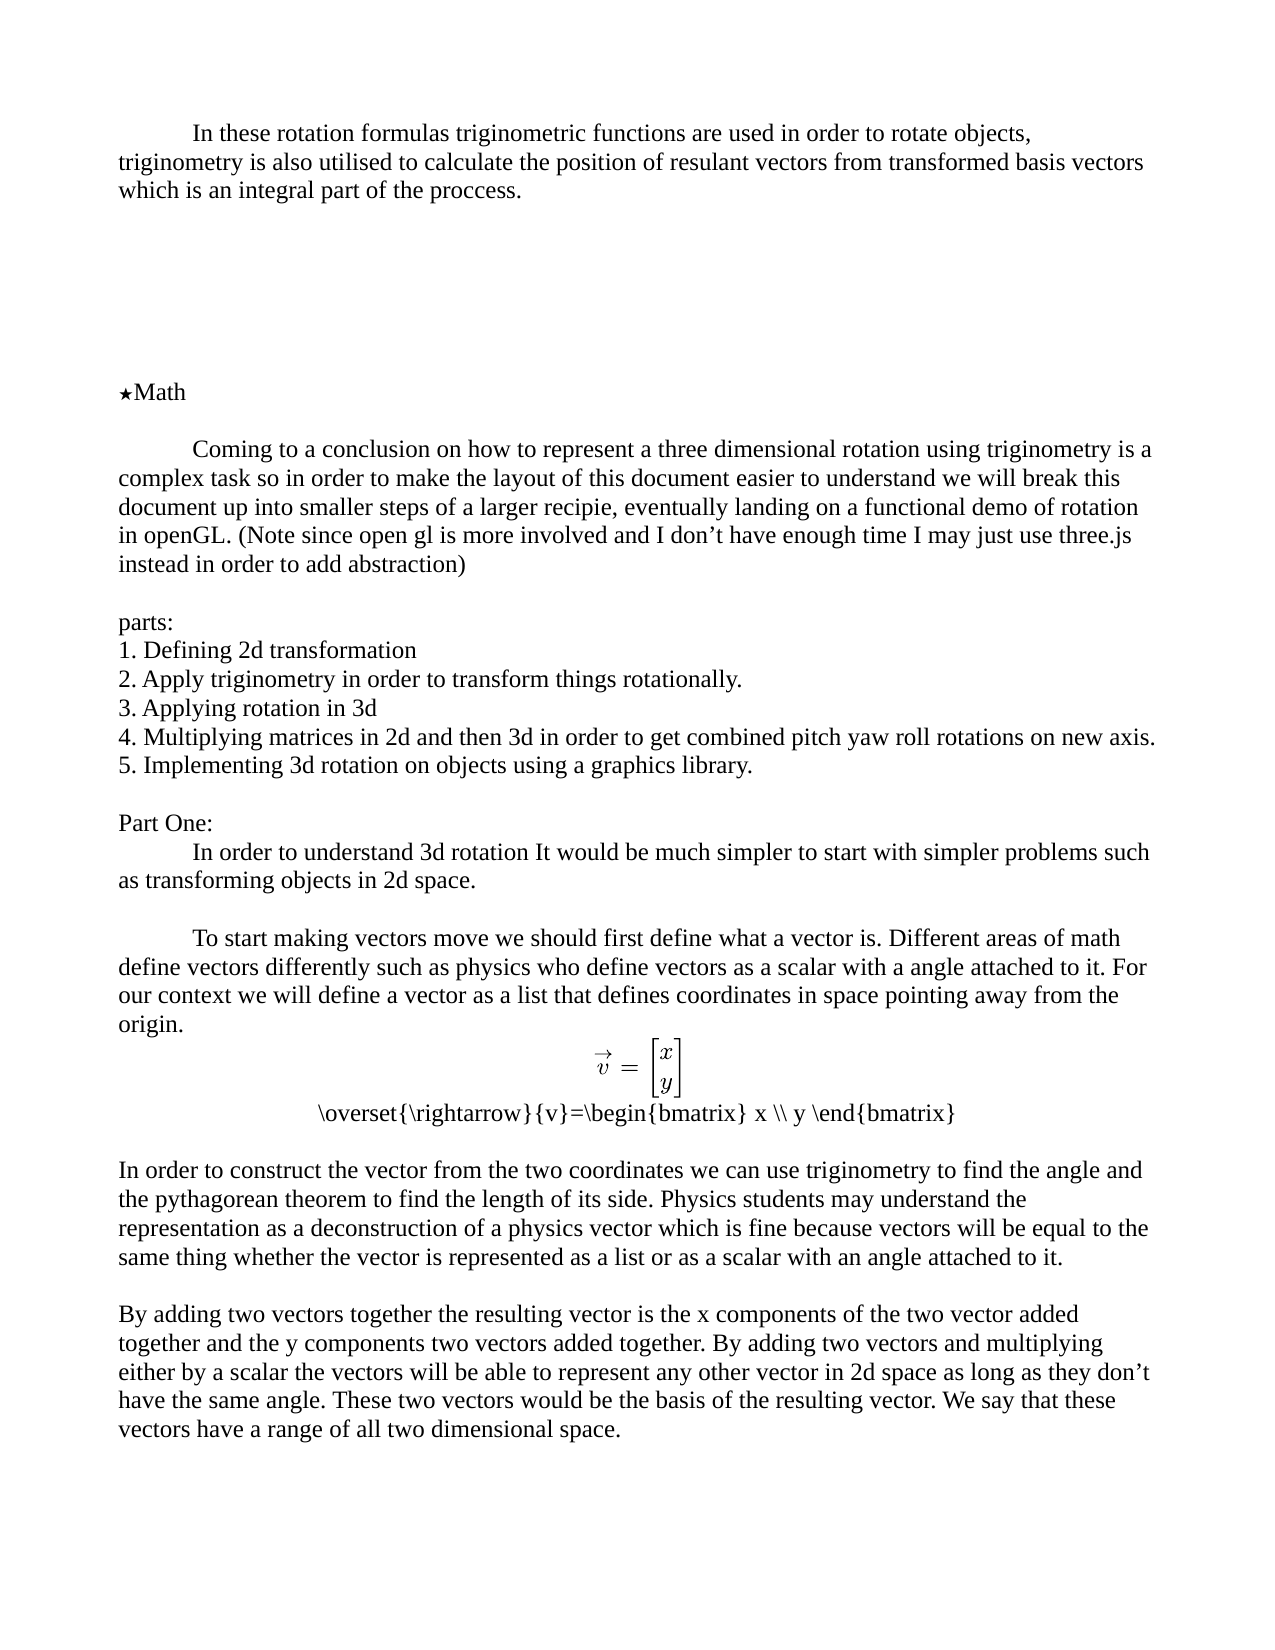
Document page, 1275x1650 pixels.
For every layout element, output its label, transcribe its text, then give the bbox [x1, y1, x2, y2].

text In order to construct the vector from the two coordinates we can use triginometry to find the angle and the pythagorean theorem to find the length of its side. Physics students may understand the representation as a deconstruction of a physics vector which is fine because vectors will be equal to the same thing whether the vector is represented as a list or as a scalar with an angle attached to it. [118, 1155, 1157, 1270]
text ★Math [118, 377, 1157, 406]
text 5. Implementing 3d rotation on objects using a graphics library. [118, 751, 1157, 779]
text Coming to a conclusion on how to represent a three dimensional rotation using triginometry is a complex task so in order to make the layout of this document easier to understand we will break this document up into smaller steps of a larger recipie, eventually landing on a functional demo of rotation in openGL. (Note since open gl is more involved and I don’t have enough time I may just use three.js instead in order to add abstraction) [118, 434, 1157, 578]
text 3. Applying rotation in 3d [118, 693, 1157, 722]
text In order to understand 3d rotation It would be much simpler to start with simpler problems such as transforming objects in 2d space. [118, 837, 1157, 894]
text \overset{\rightarrow}{v}=\begin{bmatrix} x \\ y \end{bmatrix} [118, 1098, 1157, 1127]
text To start making vectors move we should first define what a vector is. Different areas of math define vectors differently such as physics who define vectors as a scalar with a angle attached to it. For our context we will define a vector as a list that defines coordinates in space pointing away from the origin. [118, 923, 1157, 1038]
text In these rotation formulas triginometric functions are used in order to rotate objects, triginometry is also utilised to calculate the position of resulant vectors from transformed basis vectors which is an integral part of the proccess. [118, 118, 1157, 204]
text Part One: [118, 808, 1157, 837]
text By adding two vectors together the resulting vector is the x components of the two vector added together and the y components two vectors added together. By adding two vectors and multiplying either by a scalar the vectors will be able to represent any other vector in 2d space as long as they don’t have the same angle. These two vectors would be the basis of the resulting vector. We say that these vectors have a range of all two dimensional space. [118, 1299, 1157, 1443]
text 1. Defining 2d transformation [118, 636, 1157, 664]
text 2. Apply triginometry in order to transform things rotationally. [118, 664, 1157, 693]
text 4. Multiplying matrices in 2d and then 3d in order to get combined pitch yaw roll rotations on new axis. [118, 722, 1157, 751]
text parts: [118, 607, 1157, 636]
